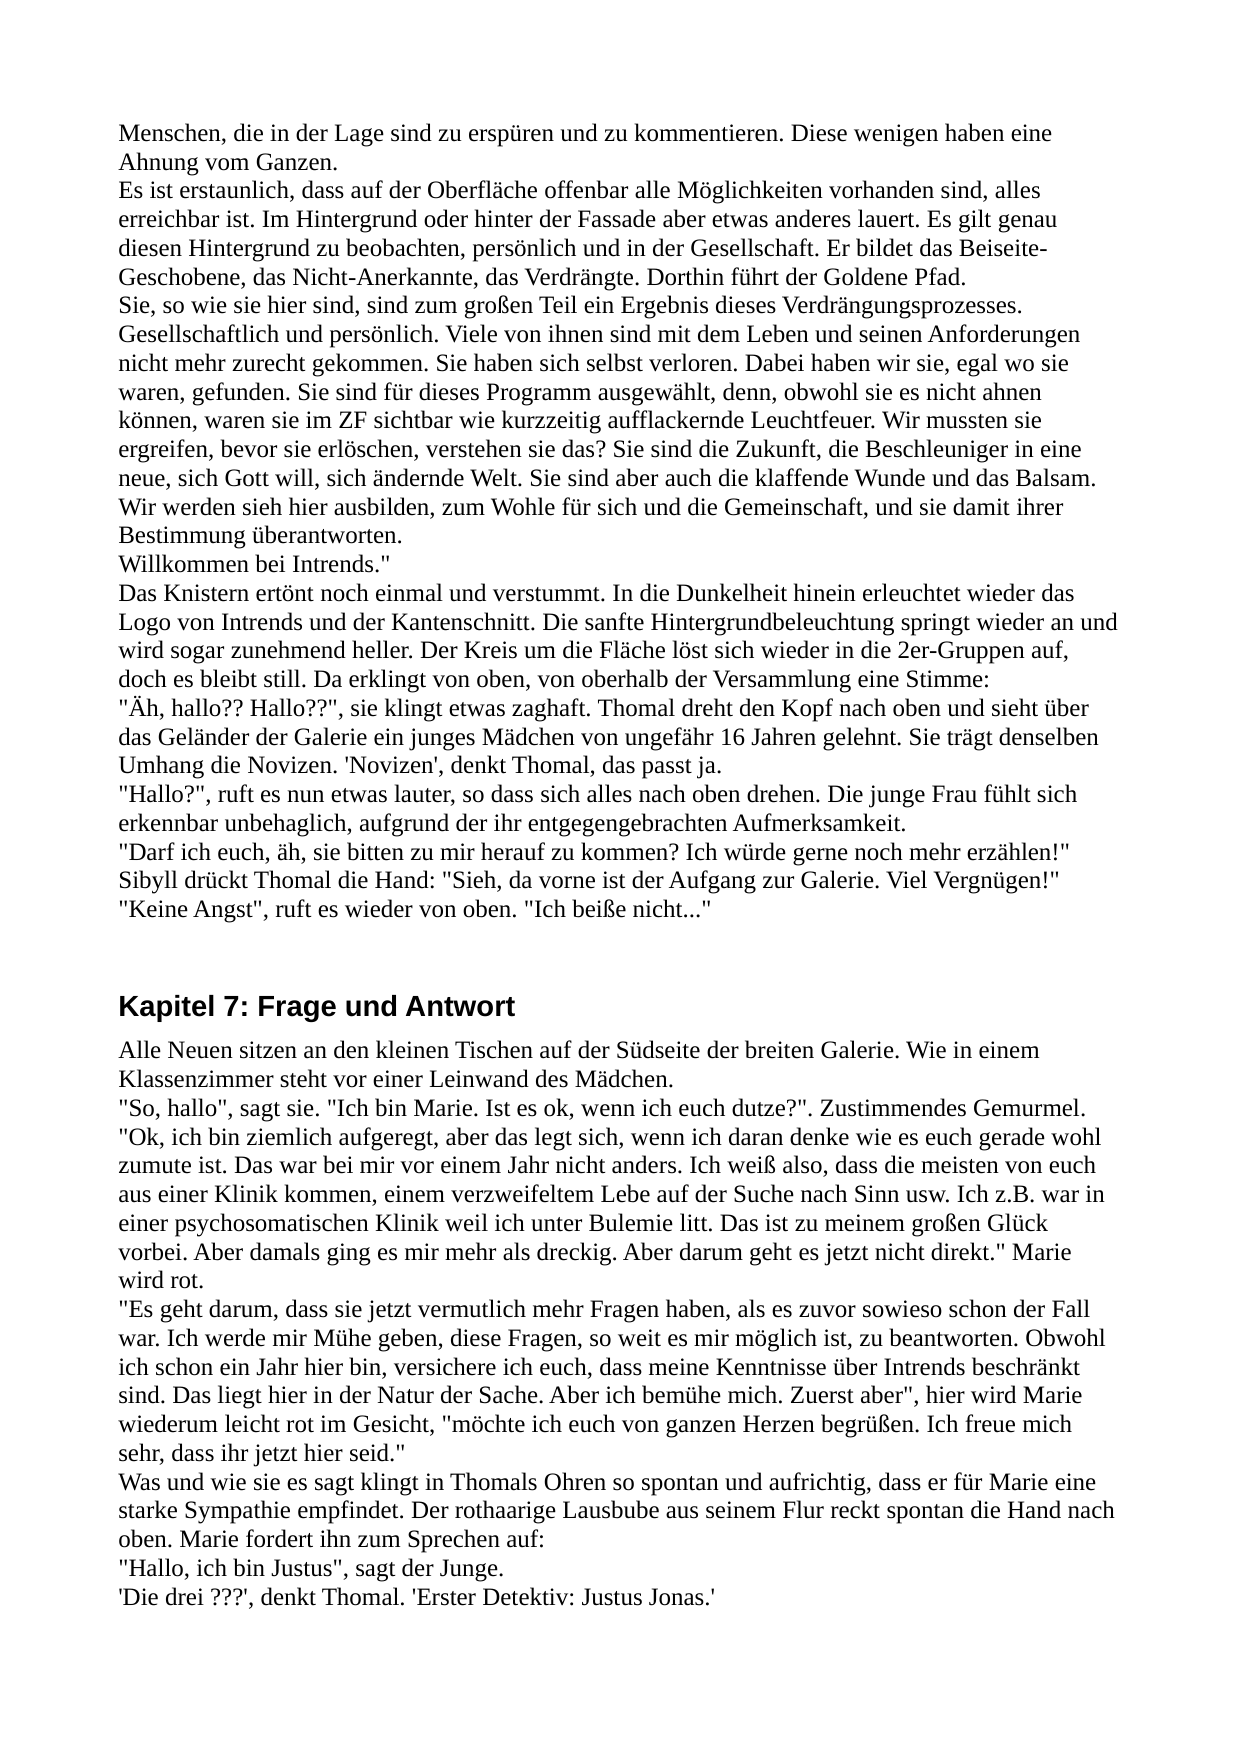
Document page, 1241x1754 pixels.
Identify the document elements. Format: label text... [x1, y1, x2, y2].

text Das Knistern ertönt noch einmal und verstummt. In die Dunkelheit hinein erleuchtet wieder das Logo von Intrends und der Kantenschnitt. Die sanfte Hintergrundbeleuchtung springt wieder an und wird sogar zunehmend heller. Der Kreis um die Fläche löst sich wieder in die 2er-Gruppen auf, doch es bleibt still. Da erklingt von oben, von oberhalb der Versammlung eine Stimme: [118, 578, 1122, 693]
text "Hallo?", ruft es nun etwas lauter, so dass sich alles nach oben drehen. Die junge Frau fühlt sich erkennbar unbehaglich, aufgrund der ihr entgegengebrachten Aufmerksamkeit. [118, 779, 1122, 837]
text "Äh, hallo?? Hallo??", sie klingt etwas zaghaft. Thomal dreht den Kopf nach oben und sieht über das Geländer der Galerie ein junges Mädchen von ungefähr 16 Jahren gelehnt. Sie trägt denselben Umhang die Novizen. 'Novizen', denkt Thomal, das passt ja. [118, 693, 1122, 779]
text Willkommen bei Intrends." [118, 549, 1122, 578]
text Sie, so wie sie hier sind, sind zum großen Teil ein Ergebnis dieses Verdrängungsprozesses. Gesellschaftlich und persönlich. Viele von ihnen sind mit dem Leben und seinen Anforderungen nicht mehr zurecht gekommen. Sie haben sich selbst verloren. Dabei haben wir sie, egal wo sie waren, gefunden. Sie sind für dieses Programm ausgewählt, denn, obwohl sie es nicht ahnen können, waren sie im ZF sichtbar wie kurzzeitig aufflackernde Leuchtfeuer. Wir mussten sie ergreifen, bevor sie erlöschen, verstehen sie das? Sie sind die Zukunft, die Beschleuniger in eine neue, sich Gott will, sich ändernde Welt. Sie sind aber auch die klaffende Wunde und das Balsam. [118, 291, 1122, 492]
text Was und wie sie es sagt klingt in Thomals Ohren so spontan und aufrichtig, dass er für Marie eine starke Sympathie empfindet. Der rothaarige Lausbube aus seinem Flur reckt spontan die Hand nach oben. Marie fordert ihn zum Sprechen auf: [118, 1467, 1122, 1553]
text Sibyll drückt Thomal die Hand: "Sieh, da vorne ist der Aufgang zur Galerie. Viel Vergnügen!" [118, 866, 1122, 894]
subtitle Kapitel 7: Frage und Antwort [118, 989, 1122, 1023]
text Alle Neuen sitzen an den kleinen Tischen auf der Südseite der breiten Galerie. Wie in einem Klassenzimmer steht vor einer Leinwand des Mädchen. [118, 1035, 1122, 1093]
text "Darf ich euch, äh, sie bitten zu mir herauf zu kommen? Ich würde gerne noch mehr erzählen!" [118, 837, 1122, 866]
text "Hallo, ich bin Justus", sagt der Junge. [118, 1553, 1122, 1582]
text "Keine Angst", ruft es wieder von oben. "Ich beiße nicht..." [118, 894, 1122, 923]
text Es ist erstaunlich, dass auf der Oberfläche offenbar alle Möglichkeiten vorhanden sind, alles erreichbar ist. Im Hintergrund oder hinter der Fassade aber etwas anderes lauert. Es gilt genau diesen Hintergrund zu beobachten, persönlich und in der Gesellschaft. Er bildet das Beiseite-Geschobene, das Nicht-Anerkannte, das Verdrängte. Dorthin führt der Goldene Pfad. [118, 176, 1122, 291]
text "So, hallo", sagt sie. "Ich bin Marie. Ist es ok, wenn ich euch dutze?". Zustimmendes Gemurmel. [118, 1093, 1122, 1122]
text 'Die drei ???', denkt Thomal. 'Erster Detektiv: Justus Jonas.' [118, 1582, 1122, 1610]
text "Es geht darum, dass sie jetzt vermutlich mehr Fragen haben, als es zuvor sowieso schon der Fall war. Ich werde mir Mühe geben, diese Fragen, so weit es mir möglich ist, zu beantworten. Obwohl ich schon ein Jahr hier bin, versichere ich euch, dass meine Kenntnisse über Intrends beschränkt sind. Das liegt hier in der Natur der Sache. Aber ich bemühe mich. Zuerst aber", hier wird Marie wiederum leicht rot im Gesicht, "möchte ich euch von ganzen Herzen begrüßen. Ich freue mich sehr, dass ihr jetzt hier seid." [118, 1294, 1122, 1467]
text Menschen, die in der Lage sind zu erspüren und zu kommentieren. Diese wenigen haben eine Ahnung vom Ganzen. [118, 118, 1122, 176]
text Wir werden sieh hier ausbilden, zum Wohle für sich und die Gemeinschaft, und sie damit ihrer Bestimmung überantworten. [118, 492, 1122, 549]
text "Ok, ich bin ziemlich aufgeregt, aber das legt sich, wenn ich daran denke wie es euch gerade wohl zumute ist. Das war bei mir vor einem Jahr nicht anders. Ich weiß also, dass die meisten von euch aus einer Klinik kommen, einem verzweifeltem Lebe auf der Suche nach Sinn usw. Ich z.B. war in einer psychosomatischen Klinik weil ich unter Bulemie litt. Das ist zu meinem großen Glück vorbei. Aber damals ging es mir mehr als dreckig. Aber darum geht es jetzt nicht direkt." Marie wird rot. [118, 1122, 1122, 1294]
